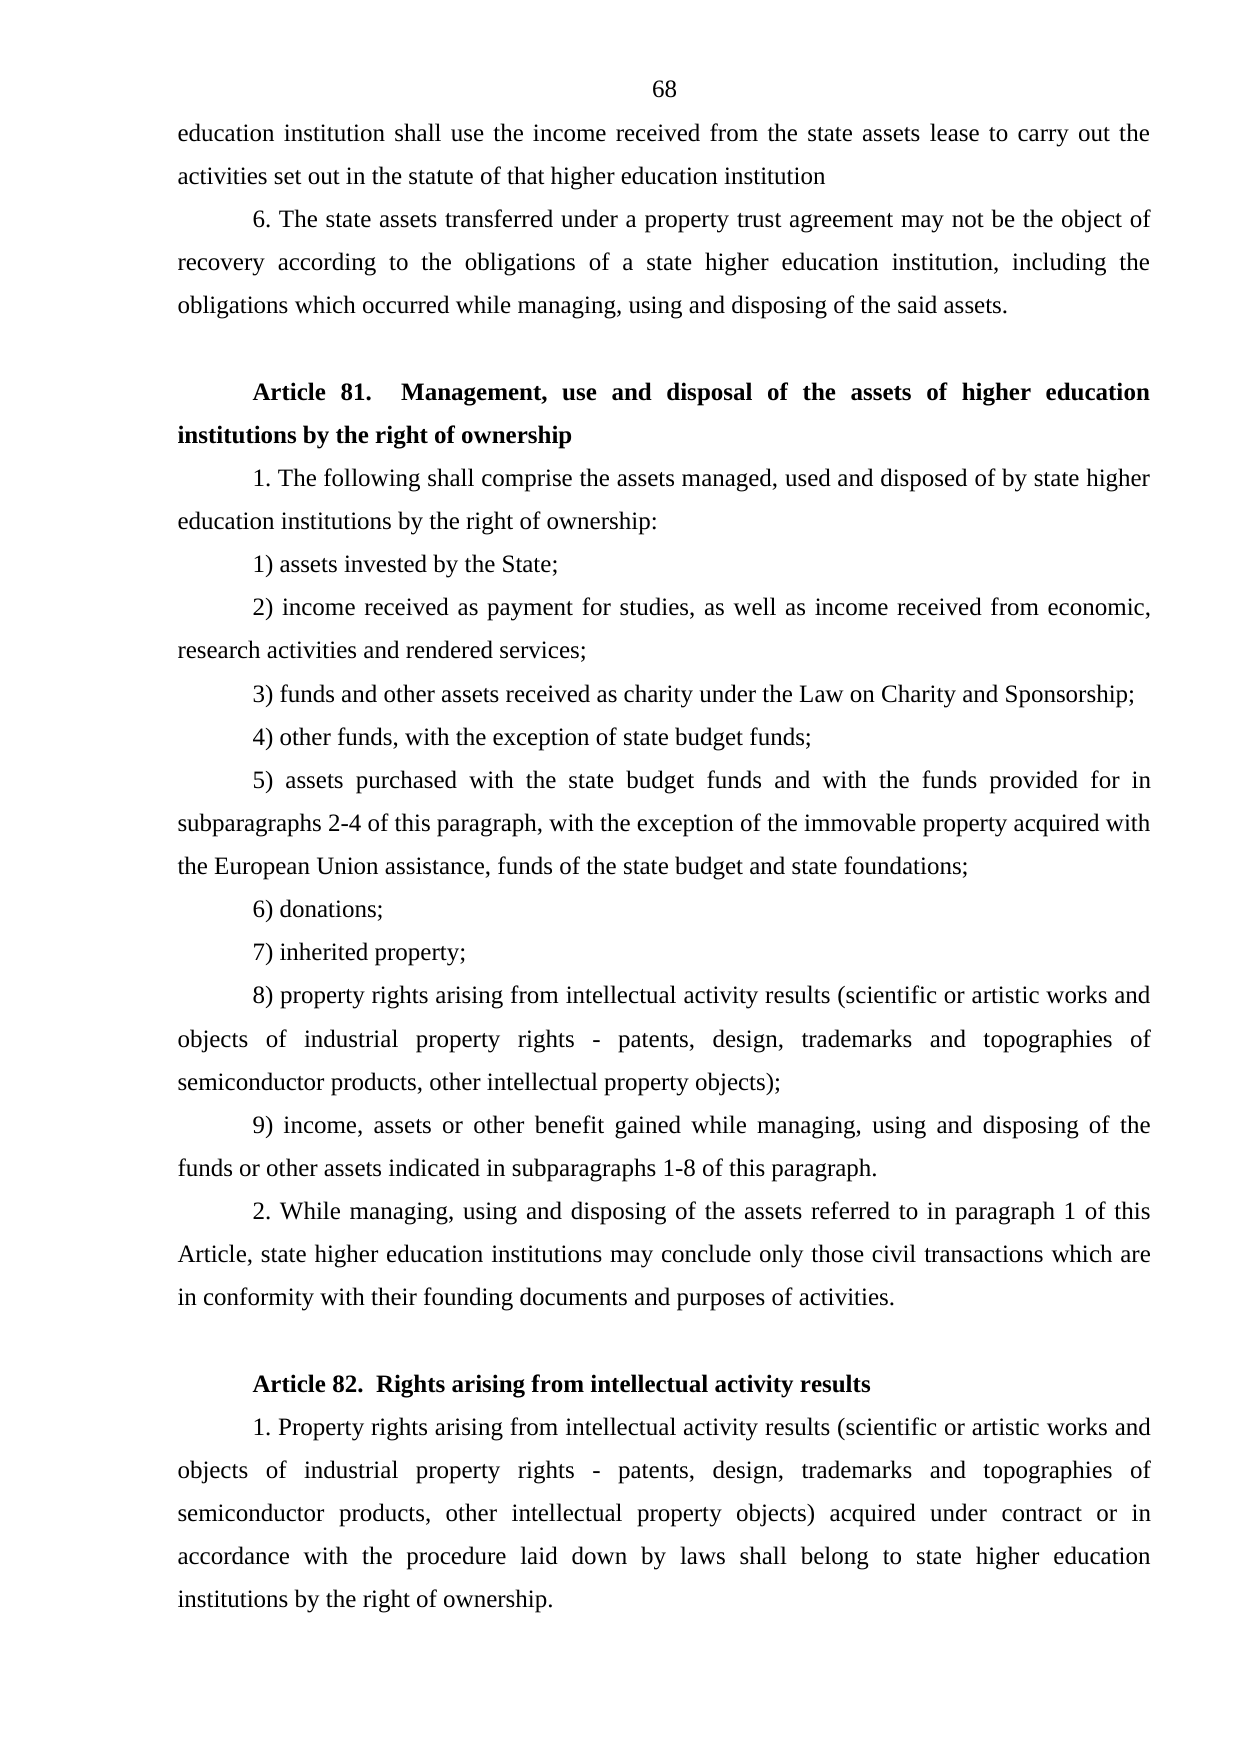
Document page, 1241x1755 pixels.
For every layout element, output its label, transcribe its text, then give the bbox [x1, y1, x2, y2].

text Article 82. Rights arising from intellectual activity results [177, 1369, 1152, 1397]
text Article 81. Management, use and disposal of the assets of higher education institutions by the right of ownership [177, 377, 1152, 449]
text 6. The state assets transferred under a property trust agreement may not be the object of recovery according to the obligations of a state higher education institution, including the obligations which occurred while managing, using and disposing of the said assets. [177, 204, 1152, 319]
text 8) property rights arising from intellectual activity results (scientific or artistic works and objects of industrial property rights - patents, design, trademarks and topographies of semiconductor products, other intellectual property objects); [177, 981, 1152, 1096]
text 6) donations; [177, 894, 1152, 923]
text 9) income, assets or other benefit gained while managing, using and disposing of the funds or other assets indicated in subparagraphs 1-8 of this paragraph. [177, 1110, 1152, 1182]
text 2) income received as payment for studies, as well as income received from economic, research activities and rendered services; [177, 592, 1152, 664]
text 1. The following shall comprise the assets managed, used and disposed of by state higher education institutions by the right of ownership: [177, 463, 1152, 535]
text 2. While managing, using and disposing of the assets referred to in paragraph 1 of this Article, state higher education institutions may conclude only those civil transactions which are in conformity with their founding documents and purposes of activities. [177, 1196, 1152, 1311]
text education institution shall use the income received from the state assets lease to carry out the activities set out in the statute of that higher education institution [177, 118, 1152, 190]
text 4) other funds, with the exception of state budget funds; [177, 722, 1152, 751]
text 7) inherited property; [177, 937, 1152, 966]
text 1. Property rights arising from intellectual activity results (scientific or artistic works and objects of industrial property rights - patents, design, trademarks and topographies of semiconductor products, other intellectual property objects) acquired under contract or in accordance with the procedure laid down by laws shall belong to state higher education institutions by the right of ownership. [177, 1412, 1152, 1613]
text 1) assets invested by the State; [177, 549, 1152, 578]
text 3) funds and other assets received as charity under the Law on Charity and Sponsorship; [177, 679, 1152, 707]
text 5) assets purchased with the state budget funds and with the funds provided for in subparagraphs 2-4 of this paragraph, with the exception of the immovable property acquired with the European Union assistance, funds of the state budget and state foundations; [177, 765, 1152, 880]
